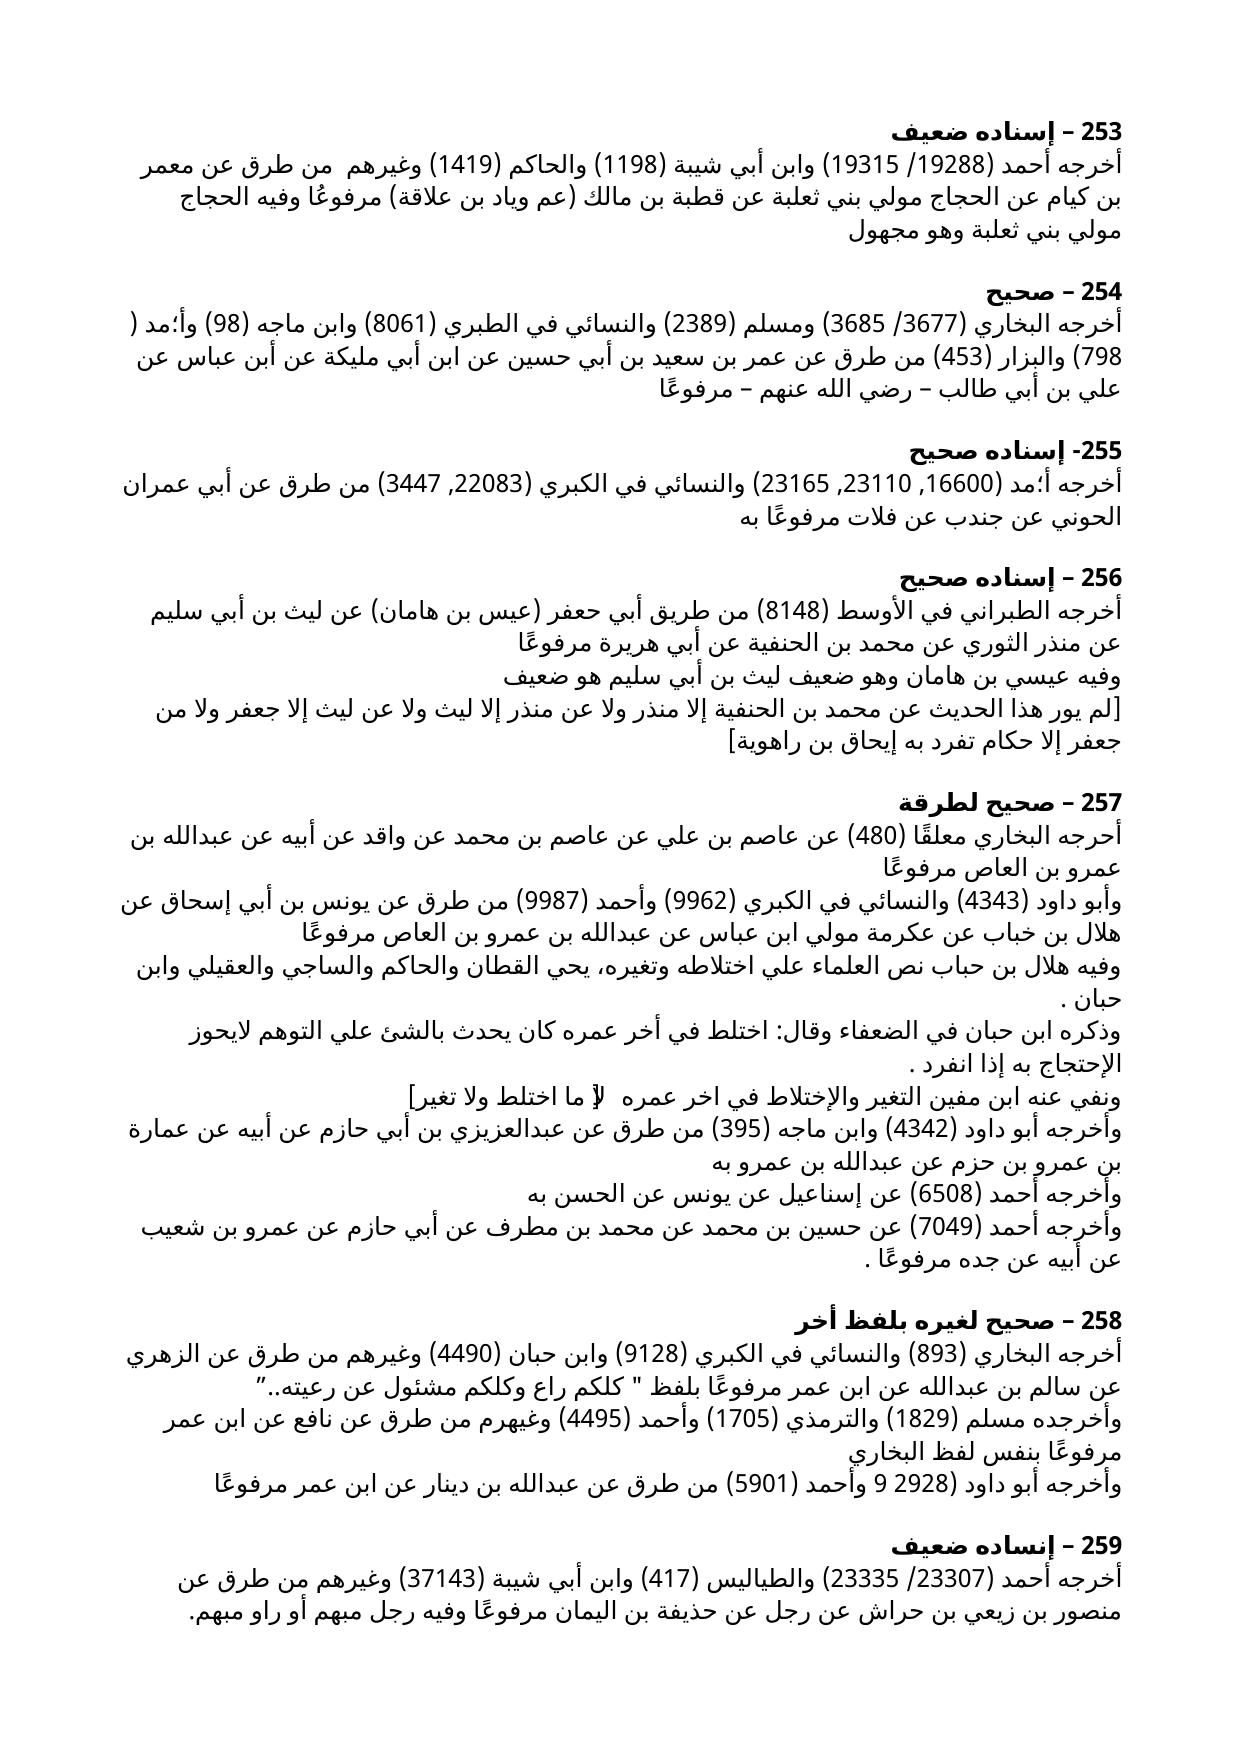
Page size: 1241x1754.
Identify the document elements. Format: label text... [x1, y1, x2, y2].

text أخرجه أحمد (19288/ 19315) وابن أبي شيبة (1198) والحاكم (1419) وغيرهم من طرق عن معمر بن كيام عن الحجاج مولي بني ثعلبة عن قطبة بن مالك (عم وياد بن علاقة) مرفوعُا وفيه الحجاج مولي بني ثعلبة وهو مجهول [118, 151, 1122, 248]
text 258 – صحيح لغيره بلفظ أخر [118, 1307, 1122, 1340]
text أخرجه أحمد (23307/ 23335) والطياليس (417) وابن أبي شيبة (37143) وغيرهم من طرق عن منصور بن زيعي بن حراش عن رجل عن حذيفة بن اليمان مرفوعًا وفيه رجل مبهم أو راو مبهم. [118, 1565, 1122, 1630]
text وأخرجه أبو داود (2928 9 وأحمد (5901) من طرق عن عبدالله بن دينار عن ابن عمر مرفوعًا [118, 1470, 1122, 1503]
text وأبو داود (4343) والنسائي في الكبري (9962) وأحمد (9987) من طرق عن يونس بن أبي إسحاق عن هلال بن خباب عن عكرمة مولي ابن عباس عن عبدالله بن عمرو بن العاص مرفوعًا [118, 887, 1122, 952]
text 253 – إسناده ضعيف [118, 118, 1122, 151]
text وأخرجه أبو داود (4342) وابن ماجه (395) من طرق عن عبدالعزيزي بن أبي حازم عن أبيه عن عمارة بن عمرو بن حزم عن عبدالله بن عمرو به [118, 1115, 1122, 1180]
text 259 – إنساده ضعيف [118, 1532, 1122, 1565]
text 257 – صحيح لطرقة [118, 789, 1122, 822]
text 254 – صحيح [118, 278, 1122, 310]
text أحرجه البخاري معلقًا (480) عن عاصم بن علي عن عاصم بن محمد عن واقد عن أبيه عن عبدالله بن عمرو بن العاص مرفوعًا [118, 822, 1122, 887]
text أخرجه البخاري (3677/ 3685) ومسلم (2389) والنسائي في الطبري (8061) وابن ماجه (98) وأ؛مد (798) والبزار (453) من طرق عن عمر بن سعيد بن أبي حسين عن ابن أبي مليكة عن أبن عباس عن علي بن أبي طالب – رضي الله عنهم – مرفوعًا [118, 310, 1122, 408]
text 256 – إسناده صحيح [118, 564, 1122, 597]
text وأخرجه أحمد (7049) عن حسين بن محمد عن محمد بن مطرف عن أبي حازم عن عمرو بن شعيب عن أبيه عن جده مرفوعًا . [118, 1213, 1122, 1278]
text أخرجه الطبراني في الأوسط (8148) من طريق أبي حعفر (عيس بن هامان) عن ليث بن أبي سليم عن منذر الثوري عن محمد بن الحنفية عن أبي هريرة مرفوعًا [118, 597, 1122, 662]
text أخرجه أ؛مد (16600, 23110, 23165) والنسائي في الكبري (22083, 3447) من طرق عن أبي عمران الحوني عن جندب عن فلات مرفوعًا به [118, 470, 1122, 535]
text وذكره ابن حبان في الضعفاء وقال: اختلط في أخر عمره كان يحدث بالشئ علي التوهم لايحوز الإحتجاج به إذا انفرد . [118, 1017, 1122, 1082]
text وفيه هلال بن حباب نص العلماء علي اختلاطه وتغيره، يحي القطان والحاكم والساجي والعقيلي وابن حبان . [118, 952, 1122, 1017]
text وفيه عيسي بن هامان وهو ضعيف ليث بن أبي سليم هو ضعيف [118, 662, 1122, 695]
text ونفي عنه ابن مفين التغير والإختلاط في اخر عمره [لا ما اختلط ولا تغير] [118, 1082, 1122, 1115]
text أخرجه البخاري (893) والنسائي في الكبري (9128) وابن حبان (4490) وغيرهم من طرق عن الزهري عن سالم بن عبدالله عن ابن عمر مرفوعًا بلفظ " كلكم راع وكلكم مشئول عن رعيته..” [118, 1340, 1122, 1405]
text وأخرجده مسلم (1829) والترمذي (1705) وأحمد (4495) وغيهرم من طرق عن نافع عن ابن عمر مرفوعًا بنفس لفظ البخاري [118, 1405, 1122, 1470]
text وأخرجه أحمد (6508) عن إسناعيل عن يونس عن الحسن به [118, 1180, 1122, 1213]
text 255- إسناده صحيح [118, 437, 1122, 470]
text [لم يور هذا الحديث عن محمد بن الحنفية إلا منذر ولا عن منذر إلا ليث ولا عن ليث إلا جعفر ولا من جعفر إلا حكام تفرد به إيحاق بن راهوية] [118, 695, 1122, 760]
